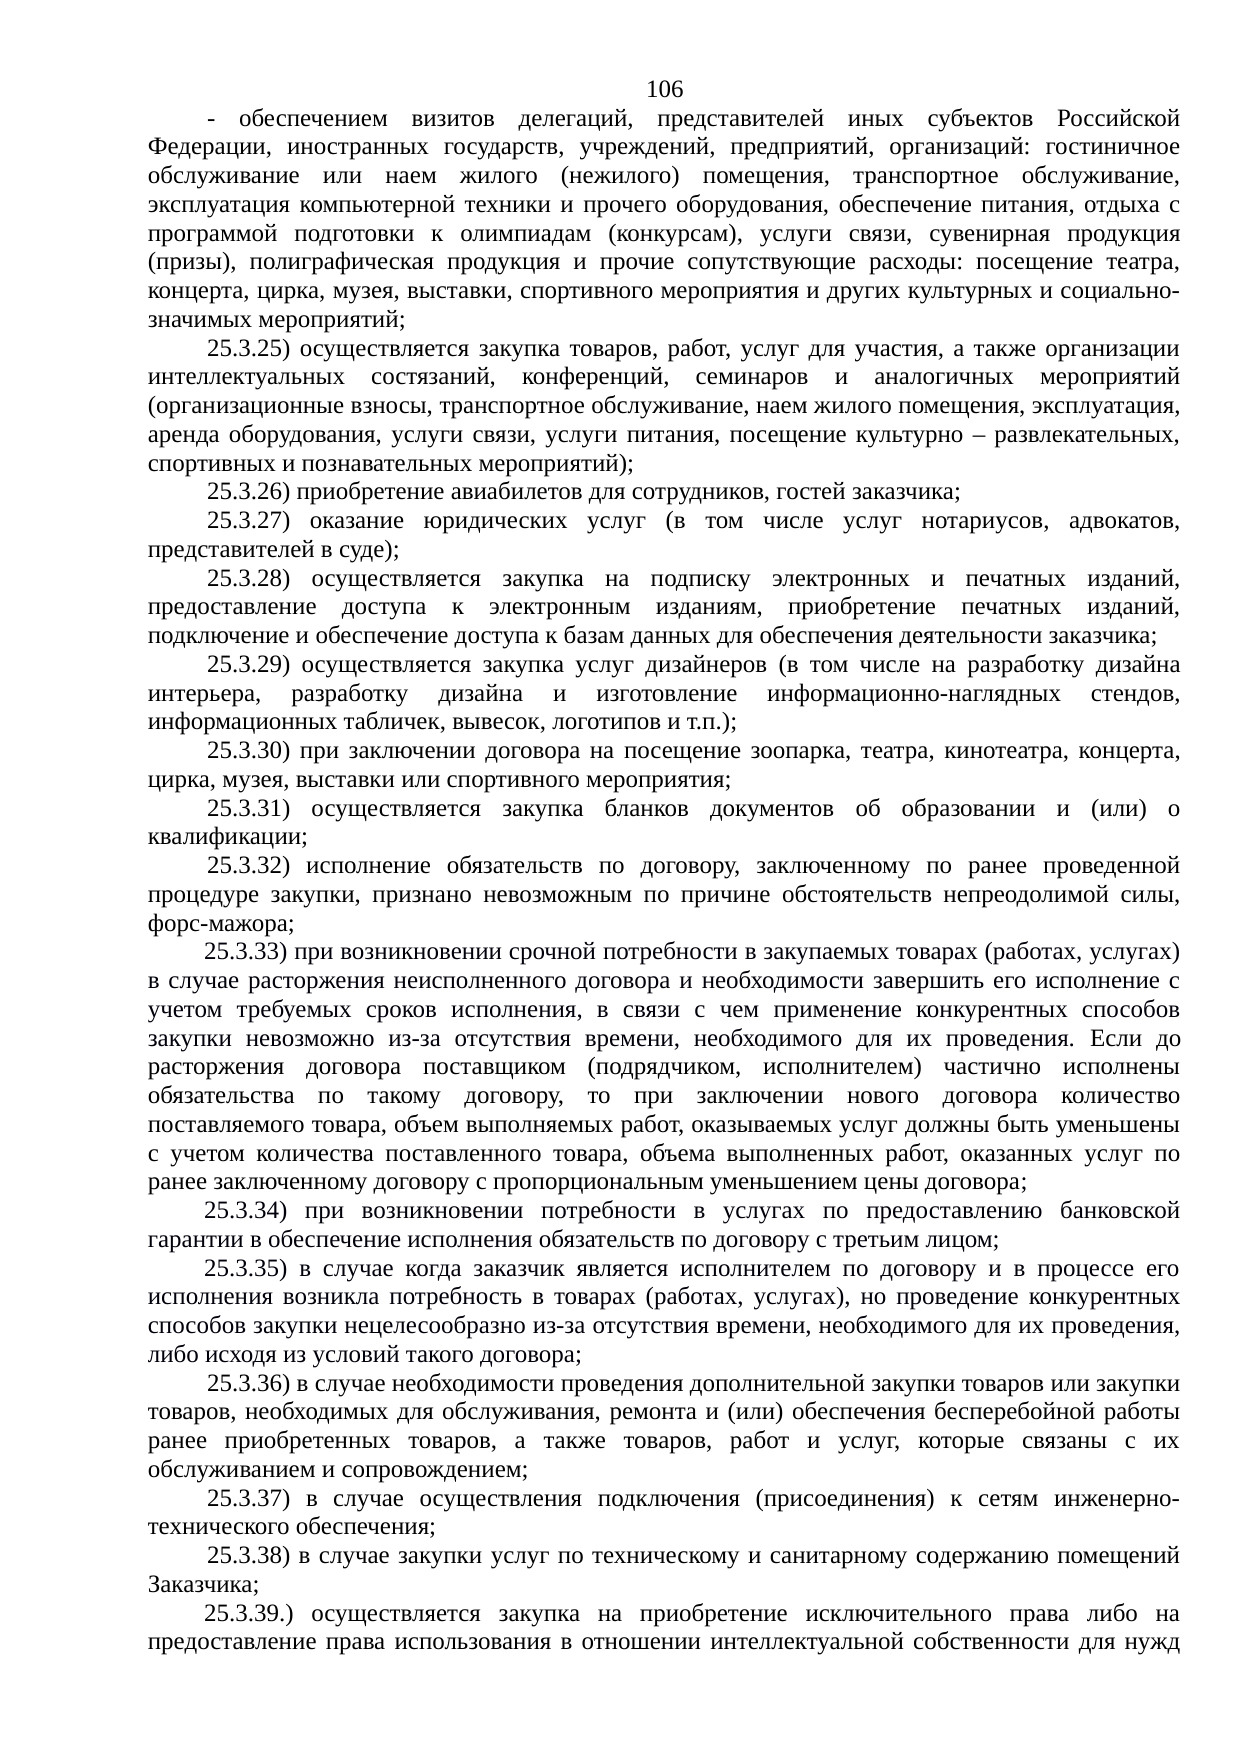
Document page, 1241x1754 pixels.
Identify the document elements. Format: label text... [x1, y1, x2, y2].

text 25.3.27) оказание юридических услуг (в том числе услуг нотариусов, адвокатов, представителей в суде); [148, 505, 1181, 563]
text 25.3.28) осуществляется закупка на подписку электронных и печатных изданий, предоставление доступа к электронным изданиям, приобретение печатных изданий, подключение и обеспечение доступа к базам данных для обеспечения деятельности заказчика; [148, 563, 1181, 649]
text 25.3.33) при возникновении срочной потребности в закупаемых товарах (работах, услугах) в случае расторжения неисполненного договора и необходимости завершить его исполнение с учетом требуемых сроков исполнения, в связи с чем применение конкурентных способов закупки невозможно из-за отсутствия времени, необходимого для их проведения. Если до расторжения договора поставщиком (подрядчиком, исполнителем) частично исполнены обязательства по такому договору, то при заключении нового договора количество поставляемого товара, объем выполняемых работ, оказываемых услуг должны быть уменьшены с учетом количества поставленного товара, объема выполненных работ, оказанных услуг по ранее заключенному договору с пропорциональным уменьшением цены договора; [148, 936, 1181, 1195]
text 25.3.39.) осуществляется закупка на приобретение исключительного права либо на предоставление права использования в отношении интеллектуальной собственности для нужд [148, 1598, 1181, 1655]
text 25.3.31) осуществляется закупка бланков документов об образовании и (или) о квалификации; [148, 793, 1181, 850]
text 25.3.34) при возникновении потребности в услугах по предоставлению банковской гарантии в обеспечение исполнения обязательств по договору с третьим лицом; [148, 1195, 1181, 1253]
text 25.3.30) при заключении договора на посещение зоопарка, театра, кинотеатра, концерта, цирка, музея, выставки или спортивного мероприятия; [148, 735, 1181, 793]
text 25.3.29) осуществляется закупка услуг дизайнеров (в том числе на разработку дизайна интерьера, разработку дизайна и изготовление информационно-наглядных стендов, информационных табличек, вывесок, логотипов и т.п.); [148, 649, 1181, 735]
text - обеспечением визитов делегаций, представителей иных субъектов Российской Федерации, иностранных государств, учреждений, предприятий, организаций: гостиничное обслуживание или наем жилого (нежилого) помещения, транспортное обслуживание, эксплуатация компьютерной техники и прочего оборудования, обеспечение питания, отдыха с программой подготовки к олимпиадам (конкурсам), услуги связи, сувенирная продукция (призы), полиграфическая продукция и прочие сопутствующие расходы: посещение театра, концерта, цирка, музея, выставки, спортивного мероприятия и других культурных и социально-значимых мероприятий; [148, 103, 1181, 333]
text 25.3.37) в случае осуществления подключения (присоединения) к сетям инженерно-технического обеспечения; [148, 1483, 1181, 1540]
text 25.3.25) осуществляется закупка товаров, работ, услуг для участия, а также организации интеллектуальных состязаний, конференций, семинаров и аналогичных мероприятий (организационные взносы, транспортное обслуживание, наем жилого помещения, эксплуатация, аренда оборудования, услуги связи, услуги питания, посещение культурно – развлекательных, спортивных и познавательных мероприятий); [148, 333, 1181, 476]
text 25.3.32) исполнение обязательств по договору, заключенному по ранее проведенной процедуре закупки, признано невозможным по причине обстоятельств непреодолимой силы, форс-мажора; [148, 850, 1181, 936]
text 25.3.38) в случае закупки услуг по техническому и санитарному содержанию помещений Заказчика; [148, 1540, 1181, 1598]
text 25.3.36) в случае необходимости проведения дополнительной закупки товаров или закупки товаров, необходимых для обслуживания, ремонта и (или) обеспечения бесперебойной работы ранее приобретенных товаров, а также товаров, работ и услуг, которые связаны с их обслуживанием и сопровождением; [148, 1368, 1181, 1483]
text 25.3.35) в случае когда заказчик является исполнителем по договору и в процессе его исполнения возникла потребность в товарах (работах, услугах), но проведение конкурентных способов закупки нецелесообразно из-за отсутствия времени, необходимого для их проведения, либо исходя из условий такого договора; [148, 1253, 1181, 1368]
text 25.3.26) приобретение авиабилетов для сотрудников, гостей заказчика; [148, 476, 1181, 505]
